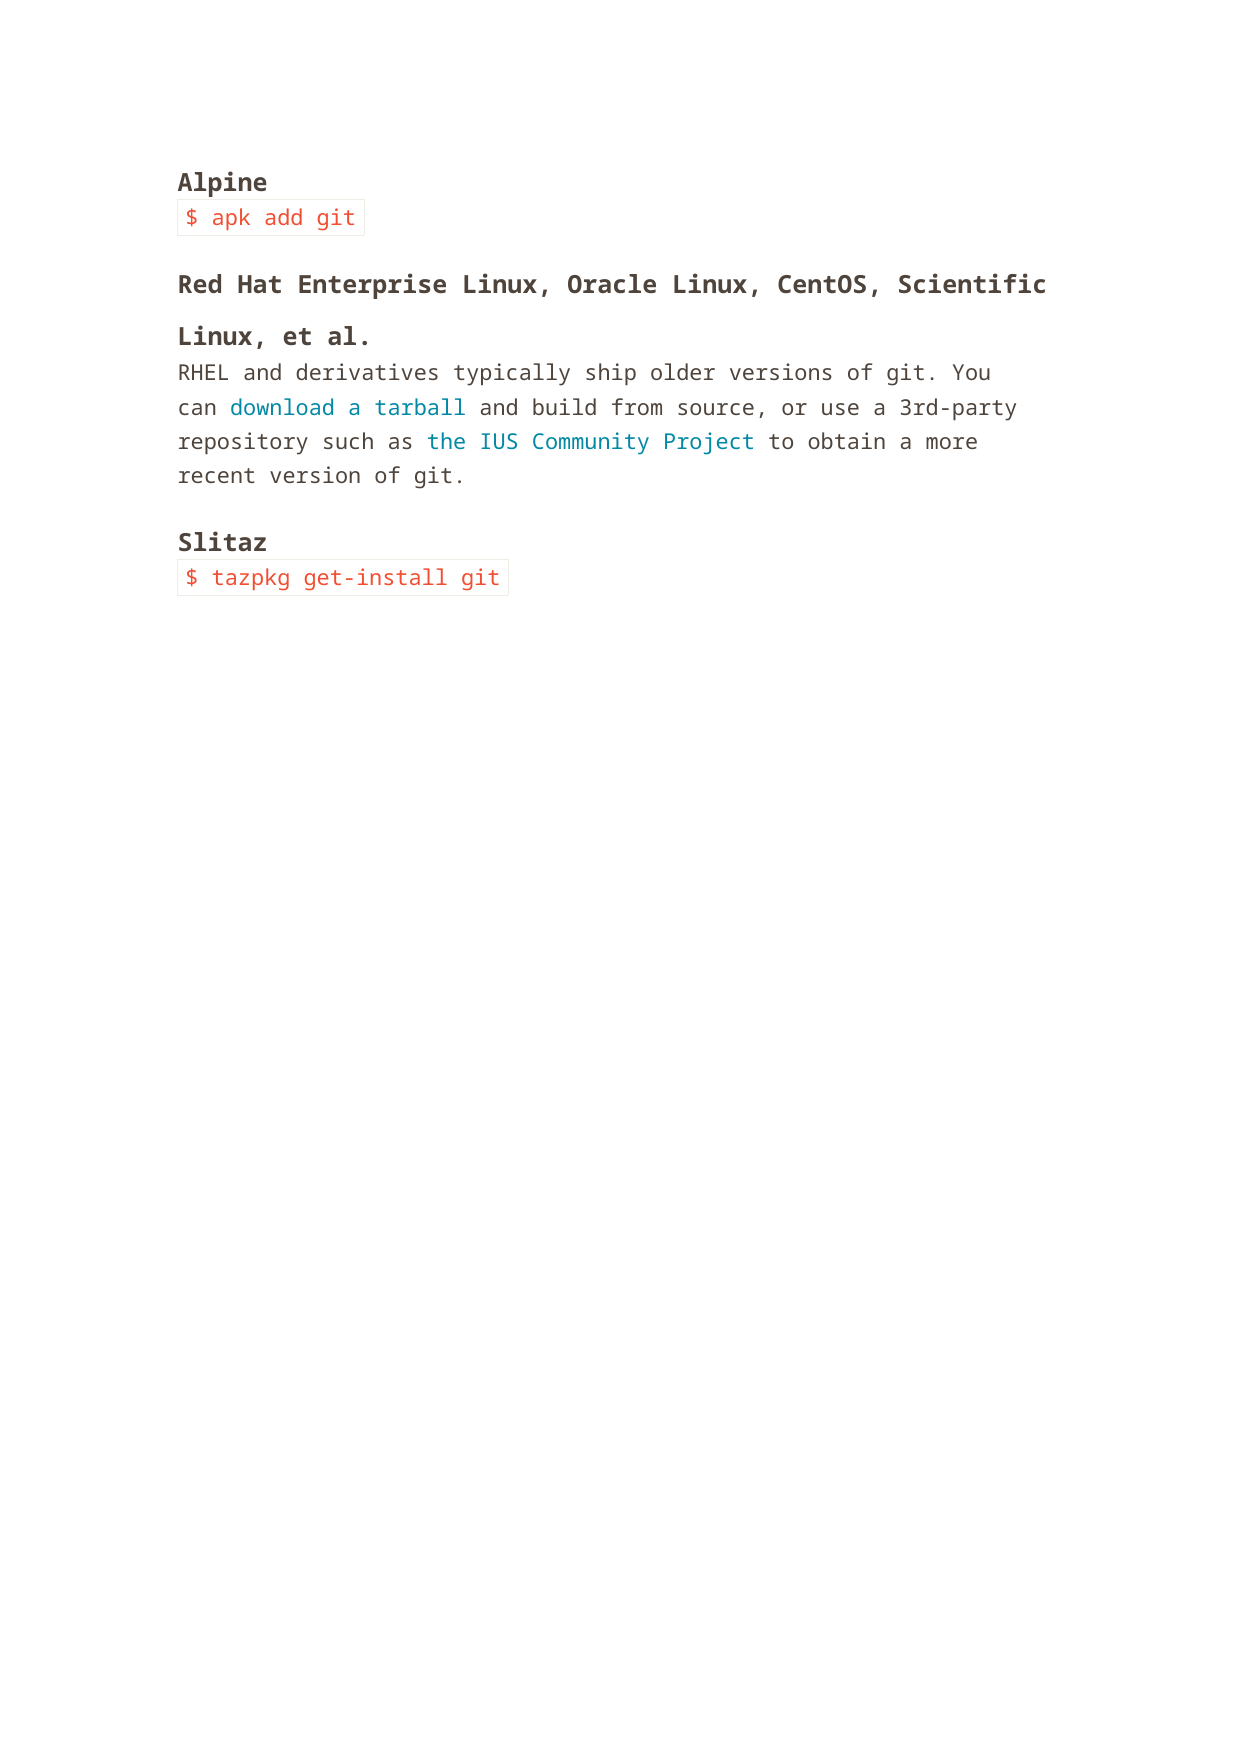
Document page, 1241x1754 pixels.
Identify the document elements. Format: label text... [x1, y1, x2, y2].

subtitle Alpine [177, 148, 1063, 199]
subtitle Red Hat Enterprise Linux, Oracle Linux, CentOS, Scientific Linux, et al. [177, 249, 1063, 353]
text [509, 559, 1063, 595]
subtitle Slitaz [177, 507, 1063, 559]
text $ tazpkg get-install git [178, 560, 508, 595]
text RHEL and derivatives typically ship older versions of git. You can download a tarball and build from source, or use a 3rd-party repository such as the IUS Community Project to obtain a more recent version of git. [177, 353, 1063, 490]
text [365, 199, 1063, 235]
text $ apk add git [178, 200, 364, 235]
